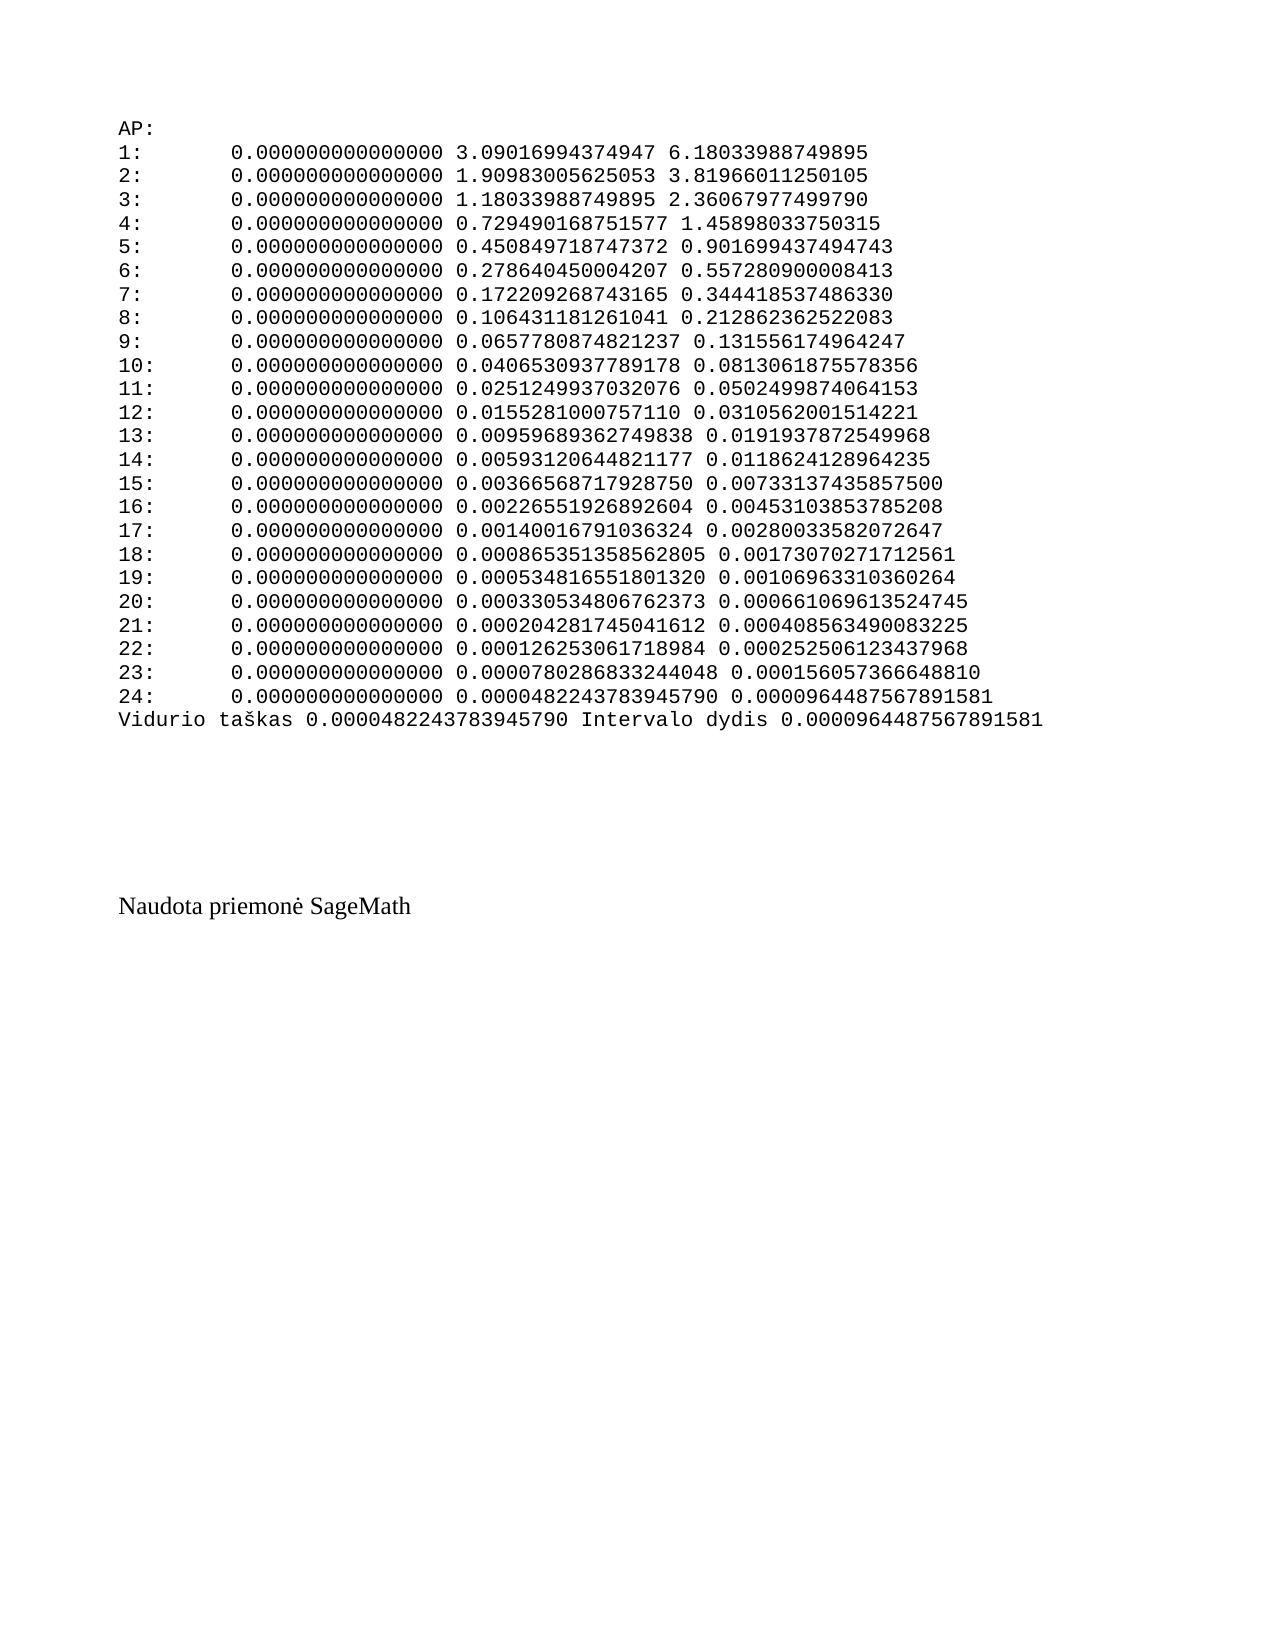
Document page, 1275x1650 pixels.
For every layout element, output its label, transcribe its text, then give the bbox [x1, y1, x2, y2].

text 5: 0.000000000000000 0.450849718747372 0.901699437494743 [118, 236, 1157, 260]
text 20: 0.000000000000000 0.000330534806762373 0.000661069613524745 [118, 591, 1157, 615]
text 22: 0.000000000000000 0.000126253061718984 0.000252506123437968 [118, 638, 1157, 662]
text 4: 0.000000000000000 0.729490168751577 1.45898033750315 [118, 213, 1157, 236]
text 8: 0.000000000000000 0.106431181261041 0.212862362522083 [118, 307, 1157, 331]
text 19: 0.000000000000000 0.000534816551801320 0.00106963310360264 [118, 567, 1157, 591]
text 10: 0.000000000000000 0.0406530937789178 0.0813061875578356 [118, 354, 1157, 378]
text 15: 0.000000000000000 0.00366568717928750 0.00733137435857500 [118, 473, 1157, 496]
text AP: [118, 118, 1157, 142]
text 18: 0.000000000000000 0.000865351358562805 0.00173070271712561 [118, 544, 1157, 567]
text 16: 0.000000000000000 0.00226551926892604 0.00453103853785208 [118, 496, 1157, 520]
text 9: 0.000000000000000 0.0657780874821237 0.131556174964247 [118, 331, 1157, 354]
text 11: 0.000000000000000 0.0251249937032076 0.0502499874064153 [118, 378, 1157, 402]
text 12: 0.000000000000000 0.0155281000757110 0.0310562001514221 [118, 402, 1157, 426]
text 6: 0.000000000000000 0.278640450004207 0.557280900008413 [118, 260, 1157, 284]
text 2: 0.000000000000000 1.90983005625053 3.81966011250105 [118, 165, 1157, 189]
text 17: 0.000000000000000 0.00140016791036324 0.00280033582072647 [118, 520, 1157, 544]
text 1: 0.000000000000000 3.09016994374947 6.18033988749895 [118, 142, 1157, 165]
text 14: 0.000000000000000 0.00593120644821177 0.0118624128964235 [118, 449, 1157, 473]
text Naudota priemonė SageMath [118, 891, 1157, 919]
text 24: 0.000000000000000 0.0000482243783945790 0.0000964487567891581 [118, 686, 1157, 709]
text Vidurio taškas 0.0000482243783945790 Intervalo dydis 0.0000964487567891581 [118, 709, 1157, 733]
text 23: 0.000000000000000 0.0000780286833244048 0.000156057366648810 [118, 662, 1157, 686]
text 21: 0.000000000000000 0.000204281745041612 0.000408563490083225 [118, 615, 1157, 638]
text 13: 0.000000000000000 0.00959689362749838 0.0191937872549968 [118, 426, 1157, 449]
text 7: 0.000000000000000 0.172209268743165 0.344418537486330 [118, 284, 1157, 307]
text 3: 0.000000000000000 1.18033988749895 2.36067977499790 [118, 189, 1157, 213]
